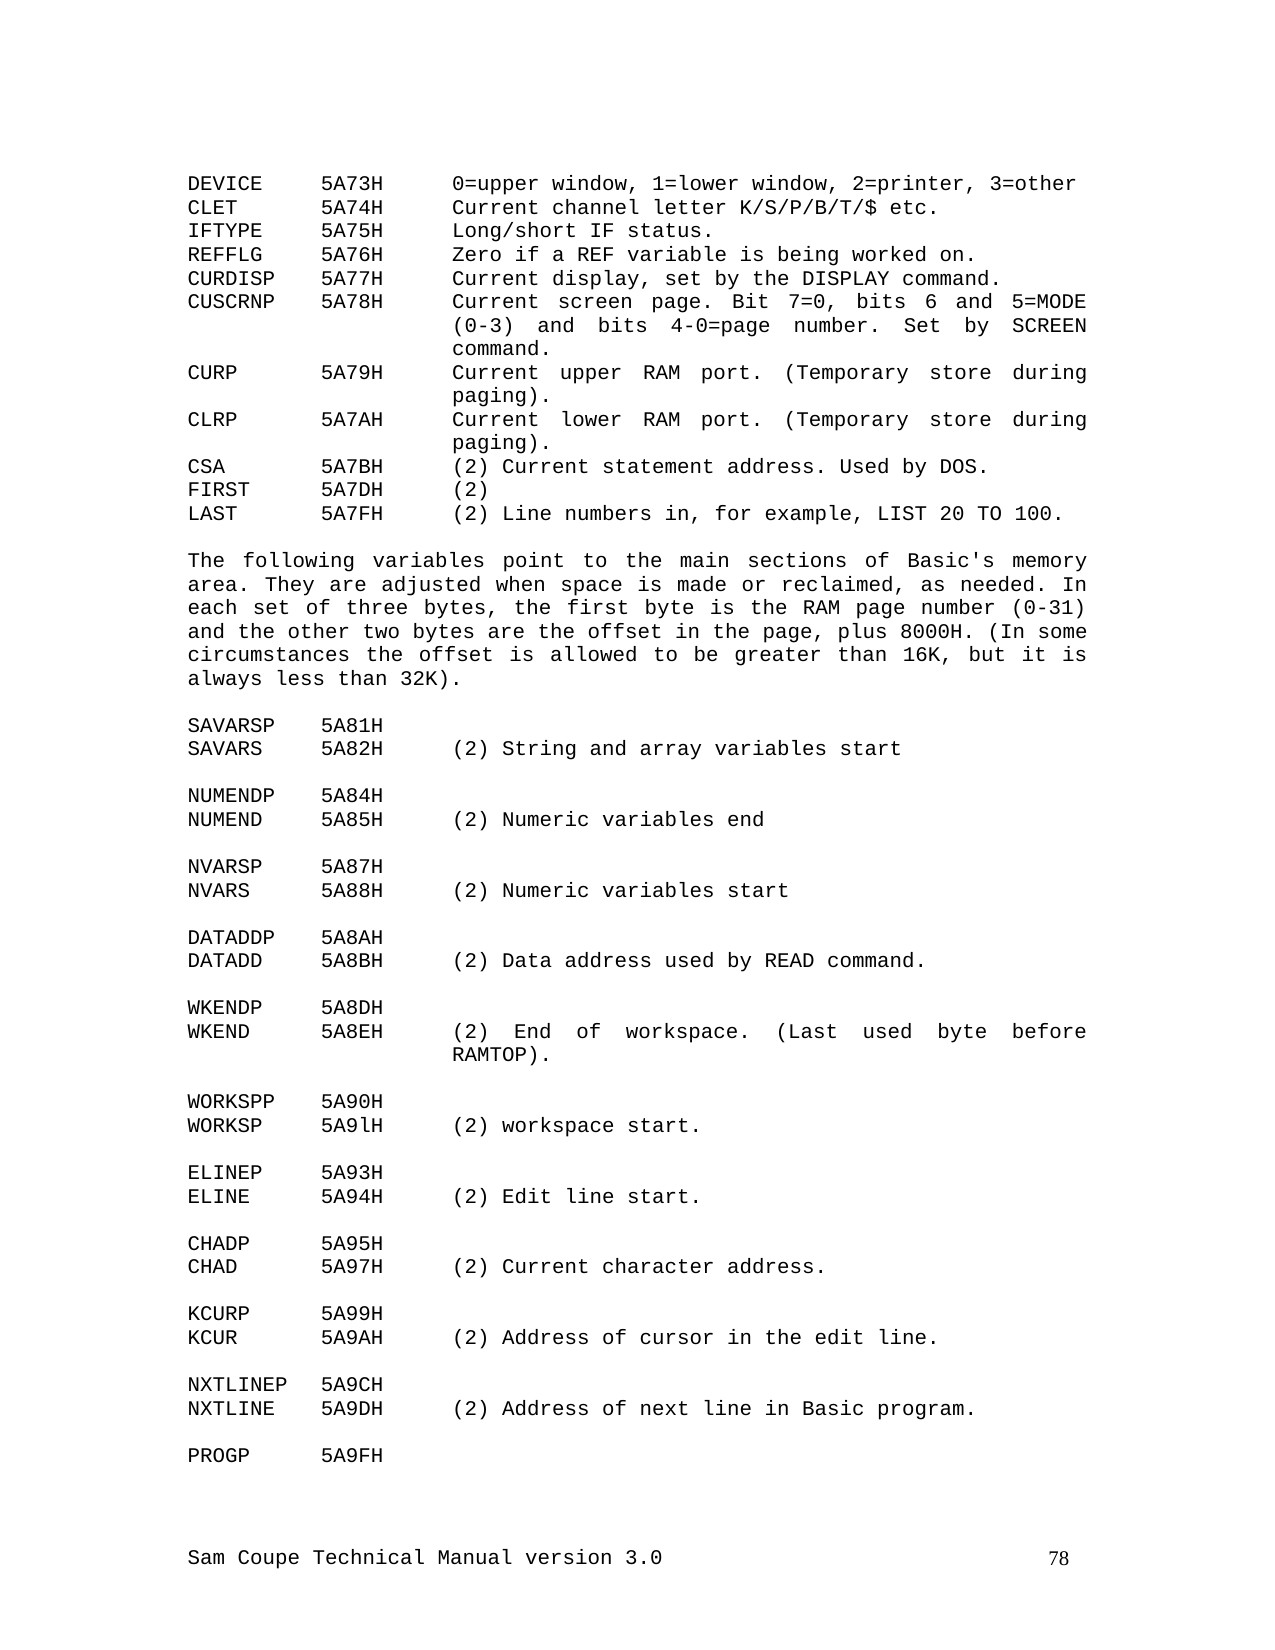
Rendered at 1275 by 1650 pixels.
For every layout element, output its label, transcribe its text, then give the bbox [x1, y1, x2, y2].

table_cell 5A82H [309, 739, 441, 786]
table_cell [441, 927, 1099, 950]
table_cell (2) End of workspace. (Last used byte before RAMTOP). [441, 1021, 1099, 1092]
table_cell 5A81H [309, 715, 441, 738]
table_cell 5A7BH [309, 456, 441, 479]
table_cell 5A90H [309, 1092, 441, 1115]
table_cell 5A79H [309, 362, 441, 409]
table_header 5A73H [309, 174, 441, 197]
table_cell 5A9CH [309, 1374, 441, 1398]
table_cell 5A7AH [309, 409, 441, 456]
table_cell WORKSPP [176, 1092, 309, 1115]
table_cell (2) Numeric variables end [441, 809, 1099, 856]
table_cell Current channel letter K/S/P/B/T/$ etc. [441, 197, 1099, 221]
table_cell 5A95H [309, 1233, 441, 1256]
table_cell DATADD [176, 950, 309, 997]
table_cell 5A8DH [309, 998, 441, 1021]
table_cell LAST [176, 503, 309, 550]
table_cell 5A74H [309, 197, 441, 221]
table_cell 5A87H [309, 856, 441, 880]
table_cell [441, 998, 1099, 1021]
table_cell DATADDP [176, 927, 309, 950]
table_cell 5A8EH [309, 1021, 441, 1092]
table_cell Long/short IF status. [441, 221, 1099, 244]
table_cell (2) Line numbers in, for example, LIST 20 TO 100. [441, 503, 1099, 550]
table_cell 5A8BH [309, 950, 441, 997]
table_cell FIRST [176, 480, 309, 503]
table_cell (2) Numeric variables start [441, 880, 1099, 927]
table_cell 5A7DH [309, 480, 441, 503]
table_cell (2) Address of cursor in the edit line. [441, 1327, 1099, 1374]
table_cell 5A88H [309, 880, 441, 927]
table_cell CHAD [176, 1256, 309, 1303]
table_cell CSA [176, 456, 309, 479]
table_cell Current lower RAM port. (Temporary store during paging). [441, 409, 1099, 456]
table_cell IFTYPE [176, 221, 309, 244]
table_cell SAVARSP [176, 715, 309, 738]
table_cell [441, 856, 1099, 880]
table_cell (2) String and array variables start [441, 739, 1099, 786]
table_cell [441, 1374, 1099, 1398]
table_cell 5A77H [309, 268, 441, 291]
table_cell ELINEP [176, 1162, 309, 1186]
table_cell 5A8AH [309, 927, 441, 950]
table_cell Zero if a REF variable is being worked on. [441, 244, 1099, 268]
table_cell (2) [441, 480, 1099, 503]
table_cell (2) Current statement address. Used by DOS. [441, 456, 1099, 479]
table_cell CURP [176, 362, 309, 409]
table_cell NXTLINEP [176, 1374, 309, 1398]
table_cell 5A76H [309, 244, 441, 268]
table_cell NUMENDP [176, 786, 309, 809]
table_cell 5A99H [309, 1304, 441, 1327]
table_cell [441, 786, 1099, 809]
table_cell 5A93H [309, 1162, 441, 1186]
table_cell 5A7FH [309, 503, 441, 550]
table_cell 5A94H [309, 1186, 441, 1233]
table_cell Current display, set by the DISPLAY command. [441, 268, 1099, 291]
table_cell WORKSP [176, 1115, 309, 1162]
table_cell 5A9DH [309, 1398, 441, 1445]
table_cell CUSCRNP [176, 291, 309, 362]
table_cell CURDISP [176, 268, 309, 291]
table_cell NUMEND [176, 809, 309, 856]
table_cell The following variables point to the main sections of Basic's memory area. They are adjusted when space is made or reclaimed, as needed. In each set of three bytes, the first byte is the RAM page number (0-31) and the other two bytes are the offset in the page, plus 8000H. (In some circumstances the offset is allowed to be greater than 16K, but it is always less than 32K). [176, 550, 1099, 715]
table_cell (2) Data address used by READ command. [441, 950, 1099, 997]
table_cell (2) Address of next line in Basic program. [441, 1398, 1099, 1445]
table_cell 5A84H [309, 786, 441, 809]
table_cell [441, 1233, 1099, 1256]
table_cell 5A9lH [309, 1115, 441, 1162]
table_cell NVARS [176, 880, 309, 927]
table_cell KCUR [176, 1327, 309, 1374]
table_cell [441, 715, 1099, 738]
table_cell [441, 1445, 1099, 1468]
table_cell 5A97H [309, 1256, 441, 1303]
table_cell WKENDP [176, 998, 309, 1021]
table_cell NXTLINE [176, 1398, 309, 1445]
table_cell SAVARS [176, 739, 309, 786]
table_cell (2) Current character address. [441, 1256, 1099, 1303]
table_cell (2) Edit line start. [441, 1186, 1099, 1233]
table_cell Current upper RAM port. (Temporary store during paging). [441, 362, 1099, 409]
table_cell [441, 1162, 1099, 1186]
table_header 0=upper window, 1=lower window, 2=printer, 3=other [441, 174, 1099, 197]
table_cell KCURP [176, 1304, 309, 1327]
table_cell 5A9FH [309, 1445, 441, 1468]
table_cell [441, 1304, 1099, 1327]
table_cell CLRP [176, 409, 309, 456]
table_cell PROGP [176, 1445, 309, 1468]
table_cell 5A85H [309, 809, 441, 856]
table_cell 5A75H [309, 221, 441, 244]
table_cell NVARSP [176, 856, 309, 880]
table_cell 5A9AH [309, 1327, 441, 1374]
table_cell REFFLG [176, 244, 309, 268]
table_cell WKEND [176, 1021, 309, 1092]
table_cell 5A78H [309, 291, 441, 362]
table_cell [441, 1092, 1099, 1115]
table_cell (2) workspace start. [441, 1115, 1099, 1162]
table_header DEVICE [176, 174, 309, 197]
table_cell CHADP [176, 1233, 309, 1256]
table_cell CLET [176, 197, 309, 221]
table_cell Current screen page. Bit 7=0, bits 6 and 5=MODE (0-3) and bits 4-0=page number. Set by SCREEN command. [441, 291, 1099, 362]
table_cell ELINE [176, 1186, 309, 1233]
